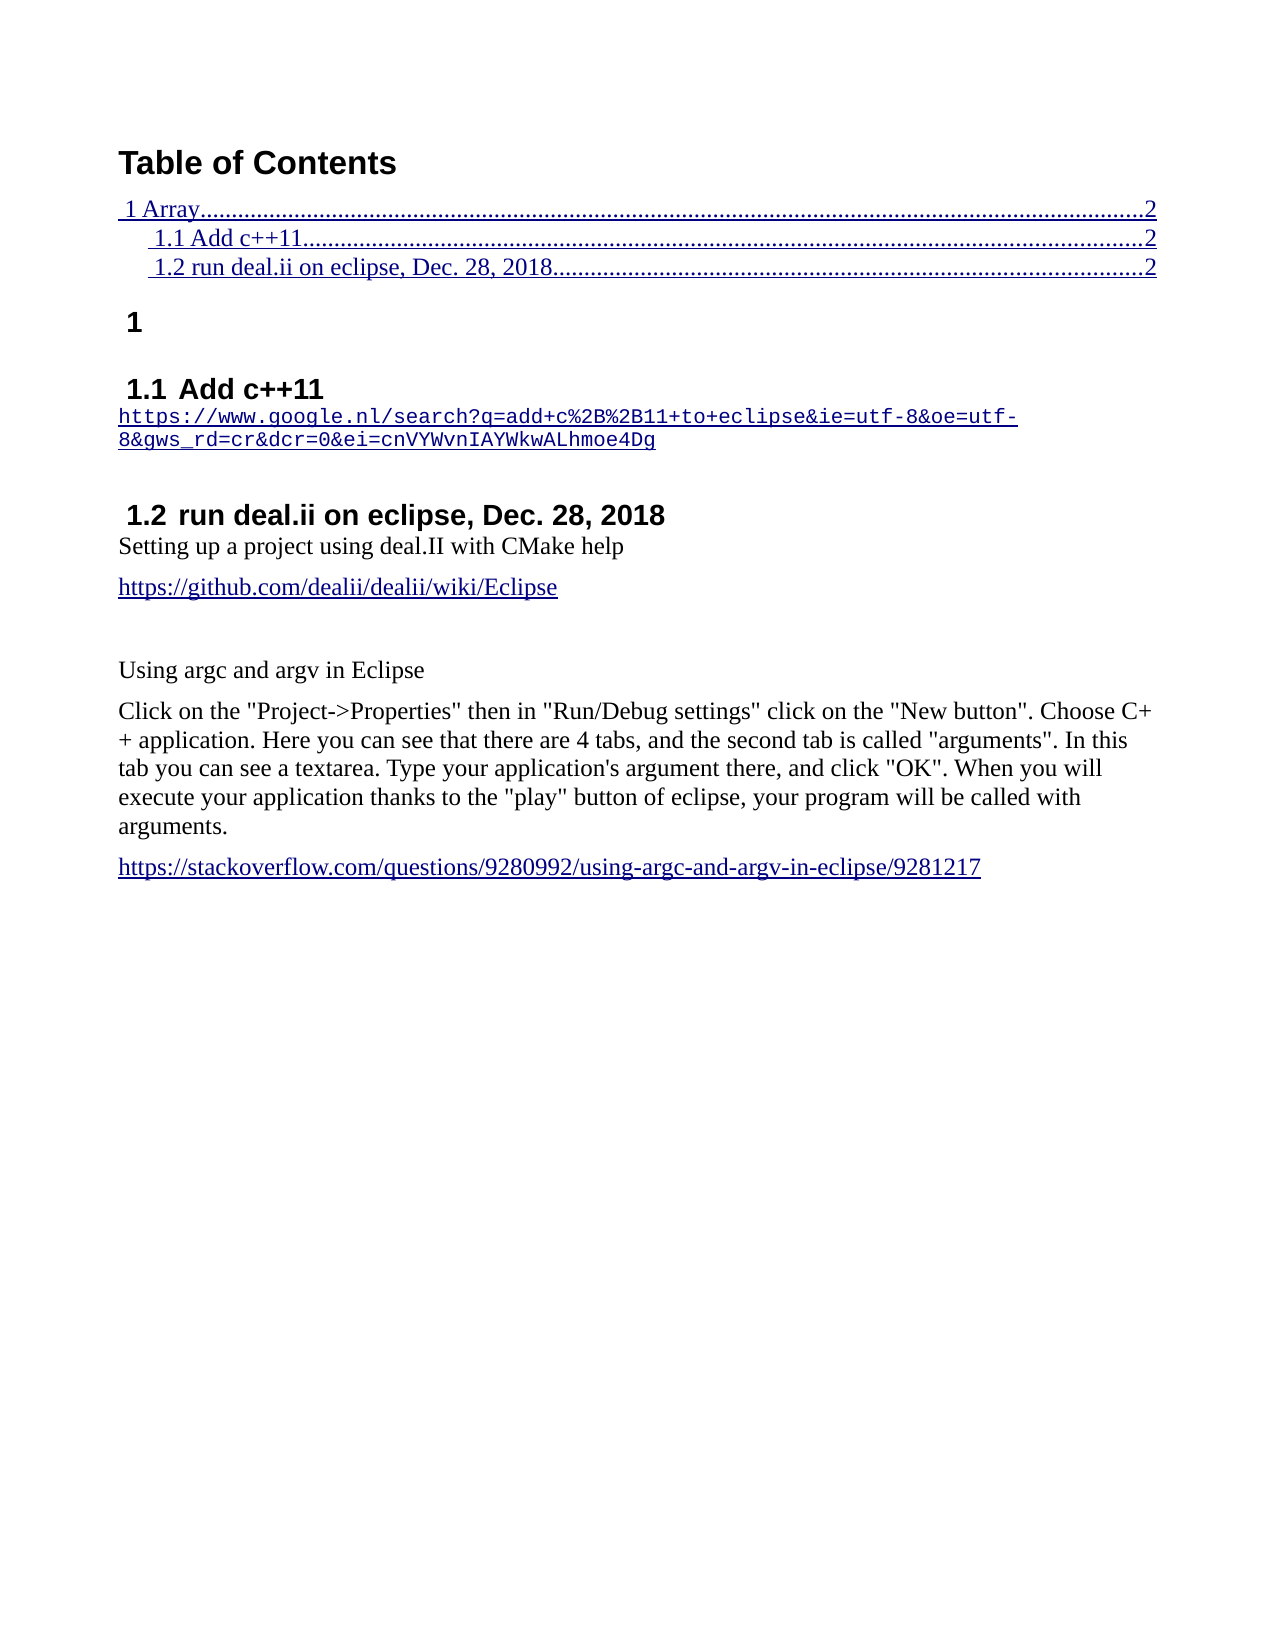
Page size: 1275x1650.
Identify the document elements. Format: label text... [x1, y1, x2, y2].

text https://stackoverflow.com/questions/9280992/using-argc-and-argv-in-eclipse/9281217 [118, 852, 1157, 881]
subtitle Table of Contents [118, 143, 1157, 182]
text Setting up a project using deal.II with CMake help [118, 531, 1157, 560]
text https://github.com/dealii/dealii/wiki/Eclipse [118, 572, 1157, 601]
text Click on the "Project->Properties" then in "Run/Debug settings" click on the "New button". Choose C++ application. Here you can see that there are 4 tabs, and the second tab is called "arguments". In this tab you can see a textarea. Type your application's argument there, and click "OK". When you will execute your application thanks to the "play" button of eclipse, your program will be called with arguments. [118, 696, 1157, 840]
subtitle run deal.ii on eclipse, Dec. 28, 2018 [118, 497, 1157, 531]
text 1 Array 2 [118, 194, 1157, 219]
subtitle Add c++11 [118, 372, 1157, 406]
text 1.1 Add c++11 2 [148, 223, 1157, 248]
text Using argc and argv in Eclipse [118, 655, 1157, 683]
text https://www.google.nl/search?q=add+c%2B%2B11+to+eclipse&ie=utf-8&oe=utf-8&gws_rd=cr&dcr=0&ei=cnVYWvnIAYWkwALhmoe4Dg [118, 406, 1157, 453]
text 1.2 run deal.ii on eclipse, Dec. 28, 2018 2 [148, 252, 1157, 277]
